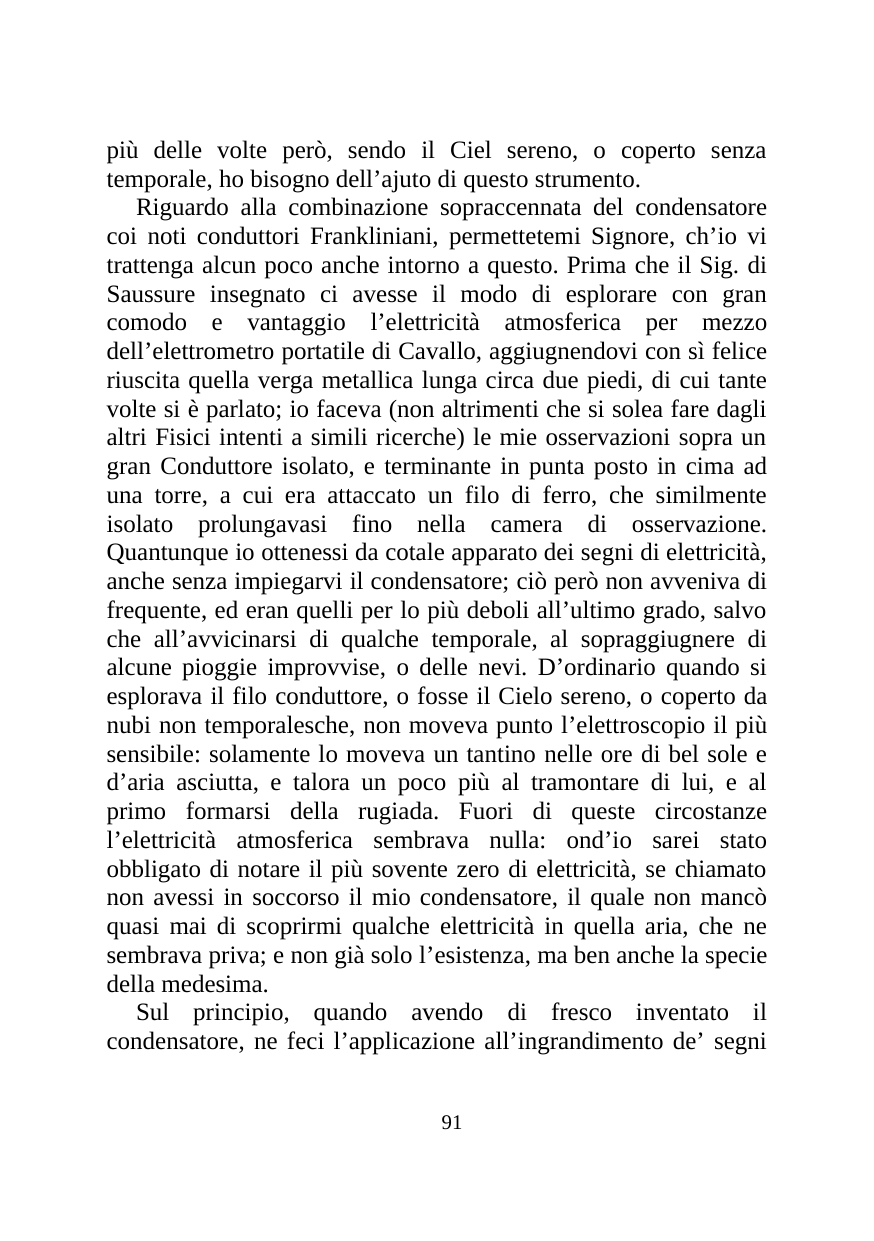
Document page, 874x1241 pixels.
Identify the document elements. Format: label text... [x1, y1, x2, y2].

text Riguardo alla combinazione sopraccennata del condensatore coi noti conduttori Frankliniani, permettetemi Signore, ch’io vi trattenga alcun poco anche intorno a questo. Prima che il Sig. di Saussure insegnato ci avesse il modo di esplorare con gran comodo e vantaggio l’elettricità atmosferica per mezzo dell’elettrometro portatile di Cavallo, aggiugnendovi con sì felice riuscita quella verga metallica lunga circa due piedi, di cui tante volte si è parlato; io faceva (non altrimenti che si solea fare dagli altri Fisici intenti a simili ricerche) le mie osservazioni sopra un gran Conduttore isolato, e terminante in punta posto in cima ad una torre, a cui era attaccato un filo di ferro, che similmente isolato prolungavasi fino nella camera di osservazione. Quantunque io ottenessi da cotale apparato dei segni di elettricità, anche senza impiegarvi il condensatore; ciò però non avveniva di frequente, ed eran quelli per lo più deboli all’ultimo grado, salvo che all’avvicinarsi di qualche temporale, al sopraggiugnere di alcune pioggie improvvise, o delle nevi. D’ordinario quando si esplorava il filo conduttore, o fosse il Cielo sereno, o coperto da nubi non temporalesche, non moveva punto l’elettroscopio il più sensibile: solamente lo moveva un tantino nelle ore di bel sole e d’aria asciutta, e talora un poco più al tramontare di lui, e al primo formarsi della rugiada. Fuori di queste circostanze l’elettricità atmosferica sembrava nulla: ond’io sarei stato obbligato di notare il più sovente zero di elettricità, se chiamato non avessi in soccorso il mio condensatore, il quale non mancò quasi mai di scoprirmi qualche elettricità in quella aria, che ne sembrava priva; e non già solo l’esistenza, ma ben anche la specie della medesima. [106, 192, 768, 997]
text Sul principio, quando avendo di fresco inventato il condensatore, ne feci l’applicazione all’ingrandimento de’ segni [106, 997, 768, 1055]
text più delle volte però, sendo il Ciel sereno, o coperto senza temporale, ho bisogno dell’ajuto di questo strumento. [106, 135, 768, 192]
